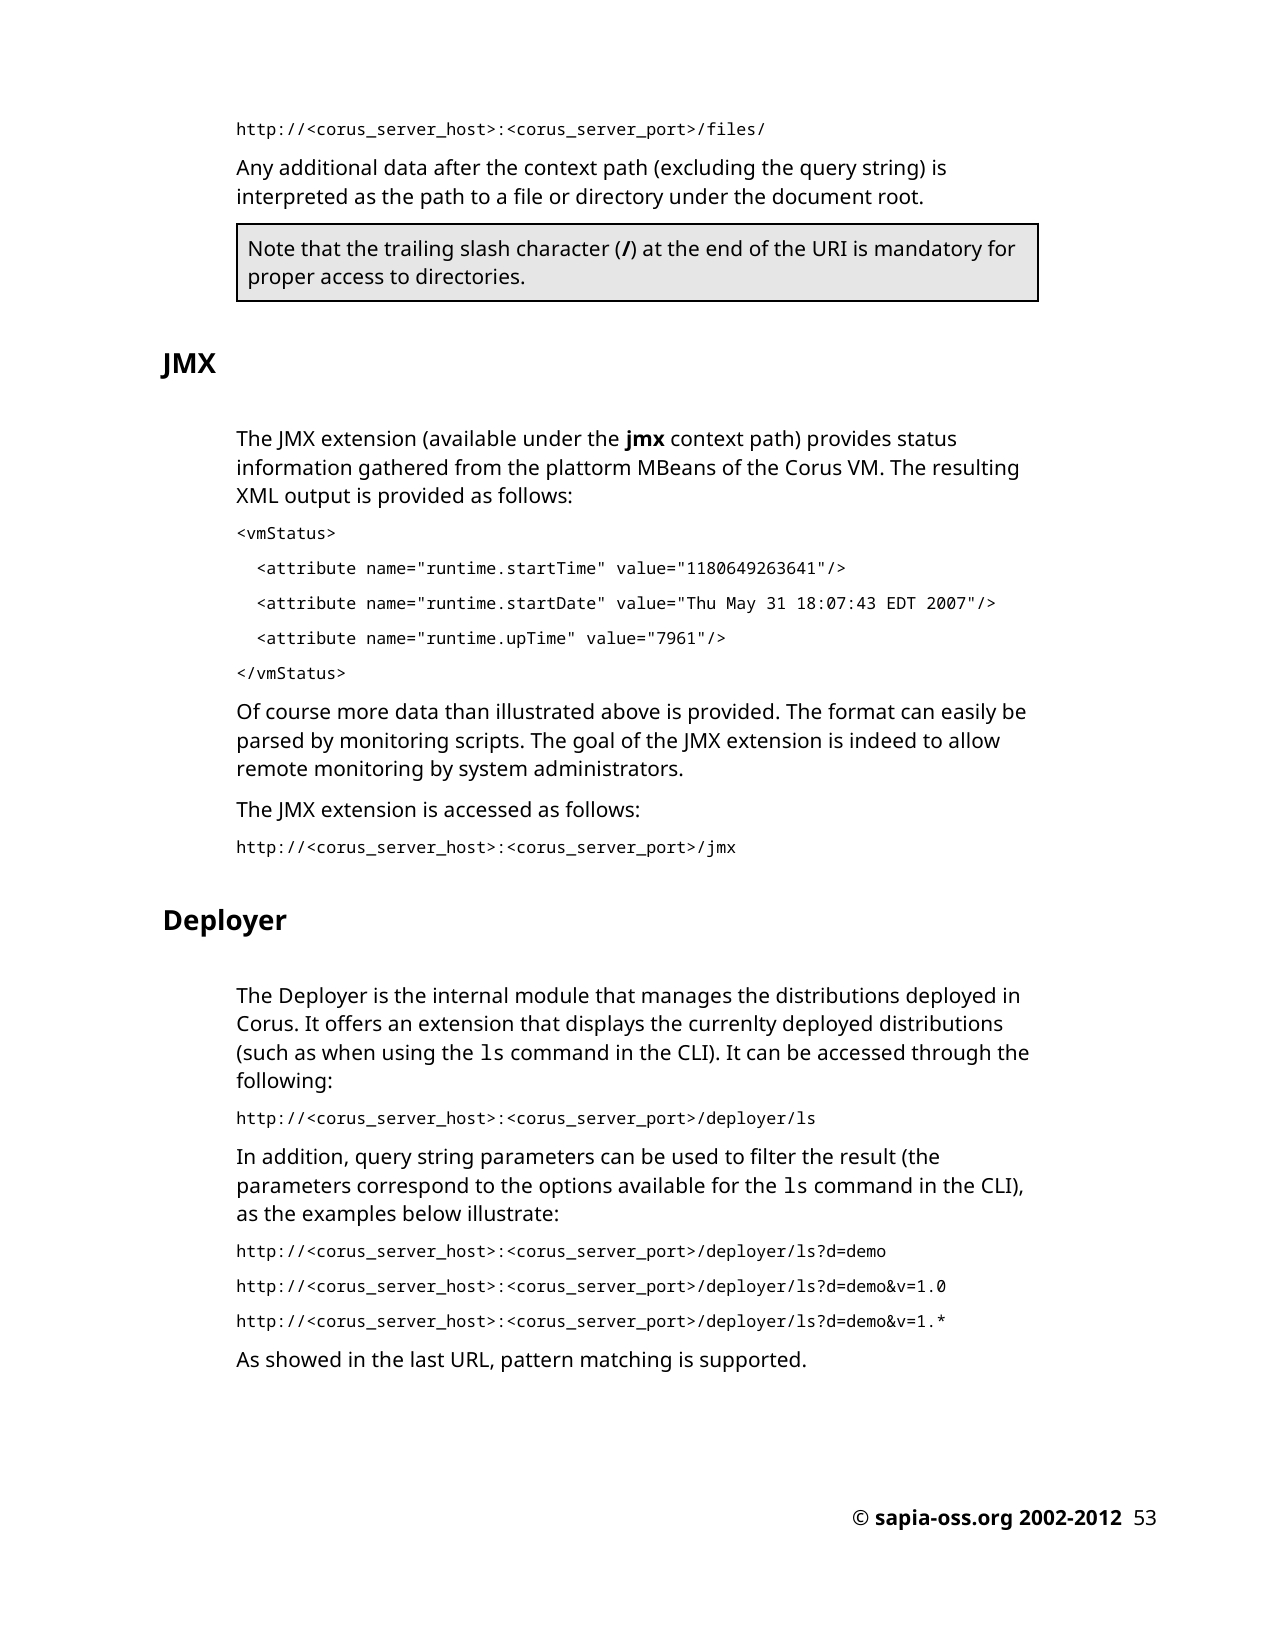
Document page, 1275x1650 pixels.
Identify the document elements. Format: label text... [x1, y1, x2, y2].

text As showed in the last URL, pattern matching is supported. [236, 1345, 1039, 1374]
text <vmStatus> [236, 522, 1039, 544]
text http://<corus_server_host>:<corus_server_port>/jmx [236, 836, 1039, 859]
subtitle JMX [162, 344, 1039, 382]
text http://<corus_server_host>:<corus_server_port>/deployer/ls?d=demo&v=1.* [236, 1310, 1039, 1333]
text http://<corus_server_host>:<corus_server_port>/deployer/ls?d=demo [236, 1240, 1039, 1263]
text <attribute name="runtime.upTime" value="7961"/> [236, 627, 1039, 649]
text The Deployer is the internal module that manages the distributions deployed in Corus. It offers an extension that displays the currenlty deployed distributions (such as when using the ls command in the CLI). It can be accessed through the following: [236, 981, 1039, 1095]
text Of course more data than illustrated above is provided. The format can easily be parsed by monitoring scripts. The goal of the JMX extension is indeed to allow remote monitoring by system administrators. [236, 697, 1039, 783]
text <attribute name="runtime.startDate" value="Thu May 31 18:07:43 EDT 2007"/> [236, 592, 1039, 614]
text The JMX extension (available under the jmx context path) provides status information gathered from the plattorm MBeans of the Corus VM. The resulting XML output is provided as follows: [236, 424, 1039, 509]
text In addition, query string parameters can be used to filter the result (the parameters correspond to the options available for the ls command in the CLI), as the examples below illustrate: [236, 1142, 1039, 1228]
text <attribute name="runtime.startTime" value="1180649263641"/> [236, 557, 1039, 579]
text </vmStatus> [236, 662, 1039, 684]
text Any additional data after the context path (excluding the query string) is interpreted as the path to a file or directory under the document root. [236, 153, 1039, 210]
text http://<corus_server_host>:<corus_server_port>/deployer/ls [236, 1107, 1039, 1130]
text The JMX extension is accessed as follows: [236, 795, 1039, 824]
text Note that the trailing slash character (/) at the end of the URI is mandatory for proper access to directories. [238, 225, 1037, 300]
text http://<corus_server_host>:<corus_server_port>/files/ [236, 118, 1039, 141]
text http://<corus_server_host>:<corus_server_port>/deployer/ls?d=demo&v=1.0 [236, 1275, 1039, 1298]
subtitle Deployer [162, 901, 1039, 939]
